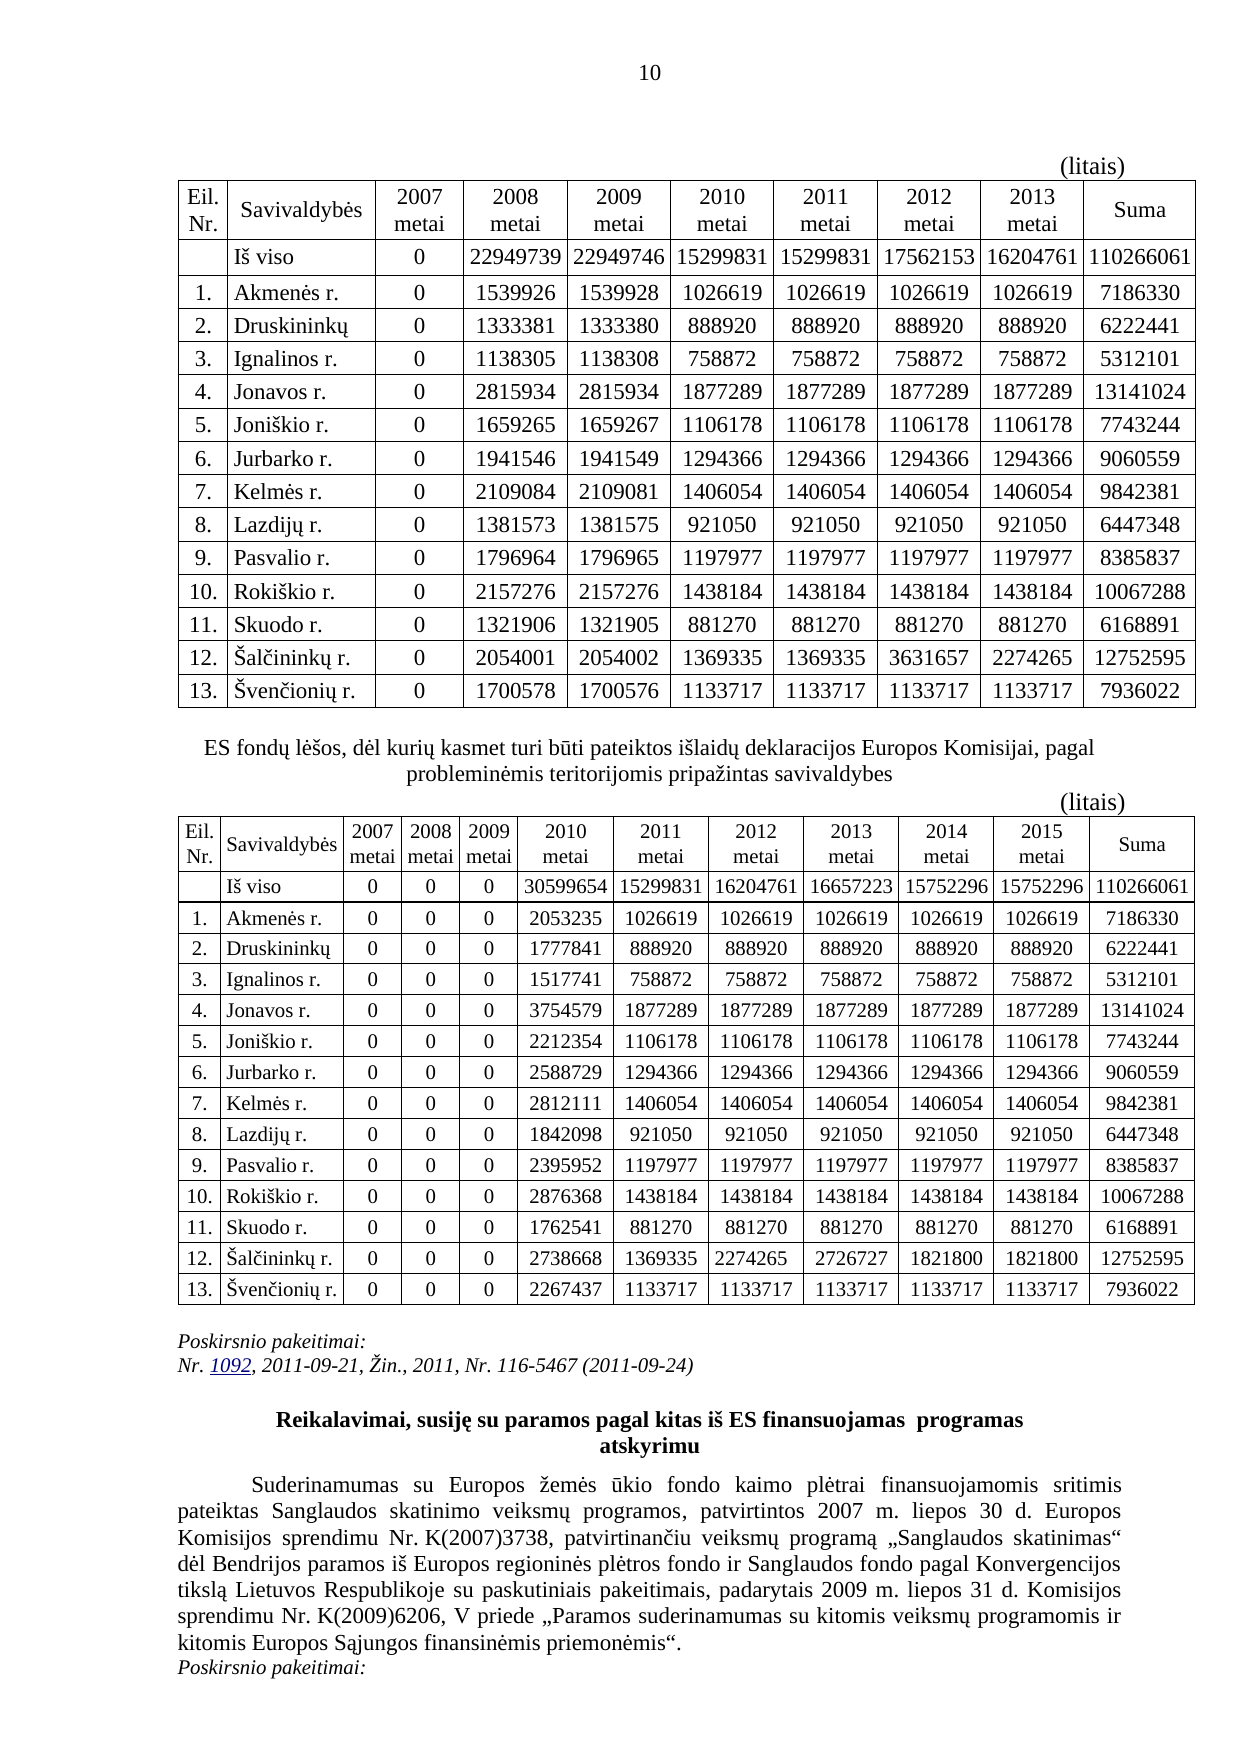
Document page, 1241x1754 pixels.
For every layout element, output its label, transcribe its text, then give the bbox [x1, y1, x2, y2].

table_cell 1877289 [981, 375, 1083, 408]
table_cell 888920 [671, 309, 773, 341]
table_cell 1877289 [994, 995, 1089, 1025]
table_cell 2157276 [568, 575, 670, 607]
table_cell 10067288 [1084, 575, 1195, 607]
table_cell Lazdijų r. [228, 508, 375, 541]
table_cell 0 [460, 1181, 517, 1211]
table_cell 8. [179, 1119, 220, 1149]
table_cell 1197977 [994, 1150, 1089, 1180]
table_cell 1369335 [614, 1243, 708, 1273]
table_cell 881270 [981, 608, 1083, 640]
table_cell Lazdijų r. [221, 1119, 343, 1149]
table_cell 0 [376, 240, 463, 275]
table_cell Akmenės r. [228, 276, 375, 308]
table_cell 881270 [709, 1212, 803, 1242]
table_cell 2738668 [518, 1243, 613, 1273]
table_cell 0 [376, 608, 463, 640]
table_cell 0 [344, 995, 401, 1025]
table_cell 0 [460, 964, 517, 994]
table_cell 0 [376, 508, 463, 541]
table_cell 758872 [899, 964, 993, 994]
table_cell 5. [179, 1026, 220, 1056]
table_cell 0 [402, 1243, 459, 1273]
table_cell 921050 [878, 508, 980, 541]
table_header 2012 metai [878, 181, 980, 239]
table_cell Jurbarko r. [228, 442, 375, 474]
table_cell 1106178 [981, 409, 1083, 441]
table_cell 1369335 [671, 641, 773, 673]
table_cell 921050 [899, 1119, 993, 1149]
table_cell 0 [402, 1181, 459, 1211]
table_cell 921050 [981, 508, 1083, 541]
table_cell 2815934 [464, 375, 567, 408]
table_cell 0 [402, 1274, 459, 1304]
table_cell 2157276 [464, 575, 567, 607]
table_cell 0 [402, 1026, 459, 1056]
table_header 2009 metai [460, 817, 517, 871]
table_cell 0 [376, 276, 463, 308]
table_header 2011 metai [774, 181, 877, 239]
table_cell 1438184 [899, 1181, 993, 1211]
table_cell 13141024 [1090, 995, 1194, 1025]
table_header Savivaldybės [228, 181, 375, 239]
table_cell Iš viso [228, 240, 375, 275]
table_cell 1438184 [981, 575, 1083, 607]
table_cell 1133717 [804, 1274, 898, 1304]
table_cell Kelmės r. [228, 475, 375, 507]
table_header 2010 metai [518, 817, 613, 871]
table_cell 1438184 [671, 575, 773, 607]
table_cell 3. [179, 964, 220, 994]
table_cell 0 [344, 903, 401, 932]
table_cell 4. [179, 995, 220, 1025]
table_cell Pasvalio r. [221, 1150, 343, 1180]
table_cell 2274265 [981, 641, 1083, 673]
table_cell 0 [376, 641, 463, 673]
table_cell Švenčionių r. [228, 675, 375, 707]
table_cell 888920 [774, 309, 877, 341]
table_cell Pasvalio r. [228, 542, 375, 574]
table_cell 17562153 [878, 240, 980, 275]
table_cell 2109081 [568, 475, 670, 507]
table_cell 0 [460, 872, 517, 901]
table_cell 0 [376, 375, 463, 408]
table_cell 1294366 [981, 442, 1083, 474]
table_cell 1438184 [804, 1181, 898, 1211]
table_cell 1941549 [568, 442, 670, 474]
table_cell 1381573 [464, 508, 567, 541]
table_cell Iš viso [221, 872, 343, 901]
table_header 2013 metai [981, 181, 1083, 239]
table_cell 16204761 [981, 240, 1083, 275]
table_cell 1294366 [614, 1057, 708, 1087]
table_cell Kelmės r. [221, 1088, 343, 1118]
table_cell 1138305 [464, 342, 567, 374]
table_header 2010 metai [671, 181, 773, 239]
table_cell Skuodo r. [228, 608, 375, 640]
table_cell 1. [179, 903, 220, 932]
table_cell 1406054 [709, 1088, 803, 1118]
table_cell 1106178 [899, 1026, 993, 1056]
table_cell Skuodo r. [221, 1212, 343, 1242]
table_cell 1941546 [464, 442, 567, 474]
table_cell 888920 [614, 934, 708, 963]
table_cell 11. [179, 1212, 220, 1242]
table_cell 1294366 [774, 442, 877, 474]
table_cell 5312101 [1084, 342, 1195, 374]
table_header 2008 metai [402, 817, 459, 871]
table_header 2009 metai [568, 181, 670, 239]
table_cell 0 [402, 1212, 459, 1242]
table_cell 12. [179, 1243, 220, 1273]
table_cell 1294366 [671, 442, 773, 474]
table_cell 2053235 [518, 903, 613, 932]
text Nr. 1092, 2011-09-21, Žin., 2011, Nr. 116-5467 (2011-09-24) [177, 1353, 1122, 1377]
table_header 2007 metai [344, 817, 401, 871]
table_cell 0 [344, 1181, 401, 1211]
table_cell 758872 [709, 964, 803, 994]
table_cell 1197977 [614, 1150, 708, 1180]
table_cell 1369335 [774, 641, 877, 673]
table_cell 0 [402, 903, 459, 932]
table_cell 1406054 [994, 1088, 1089, 1118]
table_cell 7743244 [1090, 1026, 1194, 1056]
table_cell 1700578 [464, 675, 567, 707]
table_cell 0 [376, 475, 463, 507]
table_cell 1659267 [568, 409, 670, 441]
table_cell 22949739 [464, 240, 567, 275]
table_cell 6. [179, 1057, 220, 1087]
table_cell 9060559 [1090, 1057, 1194, 1087]
table_cell 1197977 [709, 1150, 803, 1180]
table_header Suma [1090, 817, 1194, 871]
table_cell 1333380 [568, 309, 670, 341]
table_cell 3754579 [518, 995, 613, 1025]
table_cell 0 [376, 542, 463, 574]
text Suderinamumas su Europos žemės ūkio fondo kaimo plėtrai finansuojamomis sritimis pateiktas Sanglaudos skatinimo veiksmų programos, patvirtintos 2007 m. liepos 30 d. Europos Komisijos sprendimu Nr. K(2007)3738, patvirtinančiu veiksmų programą „Sanglaudos skatinimas“ dėl Bendrijos paramos iš Europos regioninės plėtros fondo ir Sanglaudos fondo pagal Konvergencijos tikslą Lietuvos Respublikoje su paskutiniais pakeitimais, padarytais 2009 m. liepos 31 d. Komisijos sprendimu Nr. K(2009)6206, V priede „Paramos suderinamumas su kitomis veiksmų programomis ir kitomis Europos Sąjungos finansinėmis priemonėmis“. [177, 1471, 1122, 1655]
table_cell 0 [402, 964, 459, 994]
table_cell 7. [179, 475, 227, 507]
table_cell 12. [179, 641, 227, 673]
table_cell 1842098 [518, 1119, 613, 1149]
table_cell 1539928 [568, 276, 670, 308]
table_cell 13. [179, 675, 227, 707]
table_cell 1026619 [878, 276, 980, 308]
text ES fondų lėšos, dėl kurių kasmet turi būti pateiktos išlaidų deklaracijos Europos Komisijai, pagal probleminėmis teritorijomis pripažintas savivaldybes [177, 734, 1122, 787]
table_cell 0 [460, 1150, 517, 1180]
table_cell Švenčionių r. [221, 1274, 343, 1304]
table_cell 1406054 [878, 475, 980, 507]
table_cell 9. [179, 542, 227, 574]
table_cell 10. [179, 575, 227, 607]
table_cell 1438184 [614, 1181, 708, 1211]
table_cell 1877289 [671, 375, 773, 408]
table_cell 0 [402, 1150, 459, 1180]
table_cell 5312101 [1090, 964, 1194, 994]
table_cell 0 [460, 1212, 517, 1242]
table_cell 1026619 [994, 903, 1089, 932]
table_cell 1406054 [671, 475, 773, 507]
table_cell 11. [179, 608, 227, 640]
table_cell 9842381 [1090, 1088, 1194, 1118]
table_cell 758872 [878, 342, 980, 374]
table_cell 16657223 [804, 872, 898, 901]
table_cell 5. [179, 409, 227, 441]
table_cell 9060559 [1084, 442, 1195, 474]
table_cell 9842381 [1084, 475, 1195, 507]
table_cell 1877289 [709, 995, 803, 1025]
table_cell 1106178 [614, 1026, 708, 1056]
table_cell 0 [402, 1119, 459, 1149]
table_cell 1026619 [709, 903, 803, 932]
table_cell 3. [179, 342, 227, 374]
table_cell Akmenės r. [221, 903, 343, 932]
table_cell 1438184 [774, 575, 877, 607]
table_cell 8385837 [1084, 542, 1195, 574]
table_cell 1197977 [671, 542, 773, 574]
table_cell 1026619 [899, 903, 993, 932]
table_cell 1294366 [994, 1057, 1089, 1087]
table_cell 1321905 [568, 608, 670, 640]
table_cell 0 [344, 964, 401, 994]
table_header 2007 metai [376, 181, 463, 239]
table_cell 1197977 [899, 1150, 993, 1180]
table_cell 1438184 [709, 1181, 803, 1211]
table_cell 1294366 [878, 442, 980, 474]
table_cell 1406054 [774, 475, 877, 507]
table_cell 2109084 [464, 475, 567, 507]
table_cell 1406054 [614, 1088, 708, 1118]
table_cell 2267437 [518, 1274, 613, 1304]
table_cell 1438184 [878, 575, 980, 607]
table_cell 1026619 [981, 276, 1083, 308]
table_cell 1197977 [804, 1150, 898, 1180]
table_cell 881270 [671, 608, 773, 640]
table_cell 15299831 [671, 240, 773, 275]
table_cell 758872 [981, 342, 1083, 374]
table_cell 1106178 [709, 1026, 803, 1056]
table_cell 0 [402, 934, 459, 963]
table_cell 758872 [994, 964, 1089, 994]
table_cell 0 [344, 872, 401, 901]
table_cell 6222441 [1084, 309, 1195, 341]
table_cell 1133717 [899, 1274, 993, 1304]
table_cell 0 [376, 342, 463, 374]
table_cell 8385837 [1090, 1150, 1194, 1180]
table_cell 2. [179, 934, 220, 963]
table_cell 0 [376, 309, 463, 341]
table_cell 0 [460, 1274, 517, 1304]
table_cell 1. [179, 276, 227, 308]
table_cell 881270 [994, 1212, 1089, 1242]
table_cell 1197977 [774, 542, 877, 574]
table_cell 6447348 [1084, 508, 1195, 541]
table_cell 2274265 [709, 1243, 803, 1273]
table_cell 30599654 [518, 872, 613, 901]
table_cell [179, 872, 220, 901]
table_cell 1877289 [774, 375, 877, 408]
text Poskirsnio pakeitimai: [177, 1655, 1122, 1679]
table_header 2011 metai [614, 817, 708, 871]
table_cell 1796964 [464, 542, 567, 574]
table_cell Šalčininkų r. [221, 1243, 343, 1273]
table_cell 0 [376, 409, 463, 441]
table_header 2012 metai [709, 817, 803, 871]
table_cell 13141024 [1084, 375, 1195, 408]
table_cell Ignalinos r. [228, 342, 375, 374]
table_cell 22949746 [568, 240, 670, 275]
table_cell 0 [402, 1057, 459, 1087]
table_cell 1026619 [671, 276, 773, 308]
table_cell 2054001 [464, 641, 567, 673]
table_cell 6168891 [1084, 608, 1195, 640]
table_cell 888920 [804, 934, 898, 963]
table_cell 12752595 [1090, 1243, 1194, 1273]
table_cell 1539926 [464, 276, 567, 308]
table_cell 1294366 [899, 1057, 993, 1087]
table_cell 921050 [804, 1119, 898, 1149]
table_cell 0 [344, 1026, 401, 1056]
table_header Savivaldybės [221, 817, 343, 871]
table_cell 2588729 [518, 1057, 613, 1087]
table_cell 2395952 [518, 1150, 613, 1180]
table_cell 0 [344, 934, 401, 963]
table_cell 1294366 [804, 1057, 898, 1087]
table_cell 7936022 [1090, 1274, 1194, 1304]
table_cell 0 [460, 995, 517, 1025]
table_cell 758872 [671, 342, 773, 374]
table_cell 881270 [614, 1212, 708, 1242]
table_cell 13. [179, 1274, 220, 1304]
table_cell 0 [344, 1150, 401, 1180]
table_header 2014 metai [899, 817, 993, 871]
table_cell 110266061 [1084, 240, 1195, 275]
table_cell 0 [344, 1212, 401, 1242]
table_cell [179, 240, 227, 275]
table_cell 16204761 [709, 872, 803, 901]
table_cell 0 [344, 1088, 401, 1118]
table_cell 881270 [899, 1212, 993, 1242]
table_header 2015 metai [994, 817, 1089, 871]
table_cell 0 [402, 872, 459, 901]
table_cell 9. [179, 1150, 220, 1180]
table_cell 1700576 [568, 675, 670, 707]
table_cell 1106178 [774, 409, 877, 441]
table_cell 1796965 [568, 542, 670, 574]
table_cell 881270 [878, 608, 980, 640]
table_cell 0 [376, 675, 463, 707]
table_cell 0 [344, 1274, 401, 1304]
table_cell Jonavos r. [221, 995, 343, 1025]
table_cell 1026619 [804, 903, 898, 932]
table_cell 1406054 [981, 475, 1083, 507]
table_cell 6. [179, 442, 227, 474]
text (litais) [177, 151, 1125, 179]
text Reikalavimai, susiję su paramos pagal kitas iš ES finansuojamas programas atskyrimu [177, 1406, 1122, 1458]
table_cell 1877289 [614, 995, 708, 1025]
table_cell 1877289 [878, 375, 980, 408]
table_cell 1133717 [671, 675, 773, 707]
table_cell 10. [179, 1181, 220, 1211]
table_cell 7936022 [1084, 675, 1195, 707]
table_cell 1138308 [568, 342, 670, 374]
table_cell 1106178 [804, 1026, 898, 1056]
table_cell 15299831 [614, 872, 708, 901]
table_cell 758872 [614, 964, 708, 994]
table_cell 0 [460, 1243, 517, 1273]
table_cell 110266061 [1090, 872, 1194, 901]
table_cell 0 [460, 903, 517, 932]
table_cell 0 [376, 575, 463, 607]
table_cell 15752296 [994, 872, 1089, 901]
table_cell 7743244 [1084, 409, 1195, 441]
table_cell 1133717 [614, 1274, 708, 1304]
table_cell 921050 [671, 508, 773, 541]
table_cell 1321906 [464, 608, 567, 640]
table_cell 1777841 [518, 934, 613, 963]
table_cell 1026619 [774, 276, 877, 308]
table_cell 1026619 [614, 903, 708, 932]
table_cell 1133717 [878, 675, 980, 707]
table_cell 0 [376, 442, 463, 474]
table_cell 1133717 [981, 675, 1083, 707]
table_cell 0 [402, 1088, 459, 1118]
table_cell 1517741 [518, 964, 613, 994]
table_cell 1438184 [994, 1181, 1089, 1211]
table_cell 921050 [709, 1119, 803, 1149]
table_cell 10067288 [1090, 1181, 1194, 1211]
table_cell Jonavos r. [228, 375, 375, 408]
table_cell 1381575 [568, 508, 670, 541]
table_cell 0 [460, 1026, 517, 1056]
table_cell 6447348 [1090, 1119, 1194, 1149]
table_cell 888920 [994, 934, 1089, 963]
table_cell 1197977 [878, 542, 980, 574]
table_cell 2212354 [518, 1026, 613, 1056]
table_cell 1133717 [774, 675, 877, 707]
table_cell 1197977 [981, 542, 1083, 574]
table_cell 0 [460, 1088, 517, 1118]
text (litais) [177, 787, 1125, 816]
table_cell 0 [344, 1119, 401, 1149]
table_cell 2726727 [804, 1243, 898, 1273]
table_cell 1821800 [899, 1243, 993, 1273]
table_cell 1133717 [994, 1274, 1089, 1304]
table_cell 3631657 [878, 641, 980, 673]
table_cell 881270 [804, 1212, 898, 1242]
table_cell 7186330 [1090, 903, 1194, 932]
table_cell 1294366 [709, 1057, 803, 1087]
table_cell Druskininkų [221, 934, 343, 963]
table_cell 921050 [774, 508, 877, 541]
table_header 2008 metai [464, 181, 567, 239]
table_cell 1133717 [709, 1274, 803, 1304]
table_cell 888920 [899, 934, 993, 963]
table_cell 0 [402, 995, 459, 1025]
table_header Suma [1084, 181, 1195, 239]
table_header Eil. Nr. [179, 181, 227, 239]
table_cell 15752296 [899, 872, 993, 901]
table_cell 888920 [709, 934, 803, 963]
table_cell 15299831 [774, 240, 877, 275]
table_cell 4. [179, 375, 227, 408]
table_cell 888920 [981, 309, 1083, 341]
table_cell Joniškio r. [228, 409, 375, 441]
table_cell Jurbarko r. [221, 1057, 343, 1087]
table_cell 2876368 [518, 1181, 613, 1211]
table_cell 0 [460, 934, 517, 963]
table_cell 1106178 [671, 409, 773, 441]
table_cell 921050 [994, 1119, 1089, 1149]
table_cell Joniškio r. [221, 1026, 343, 1056]
table_cell 758872 [804, 964, 898, 994]
table_cell 7186330 [1084, 276, 1195, 308]
table_cell 8. [179, 508, 227, 541]
table_cell 758872 [774, 342, 877, 374]
table_cell 1877289 [899, 995, 993, 1025]
table_cell 2. [179, 309, 227, 341]
table_header 2013 metai [804, 817, 898, 871]
table_cell 1333381 [464, 309, 567, 341]
table_cell 7. [179, 1088, 220, 1118]
table_cell 2815934 [568, 375, 670, 408]
table_cell 888920 [878, 309, 980, 341]
table_cell 881270 [774, 608, 877, 640]
table_cell 1106178 [994, 1026, 1089, 1056]
table_cell 2812111 [518, 1088, 613, 1118]
table_cell 1762541 [518, 1212, 613, 1242]
table_header Eil. Nr. [179, 817, 220, 871]
table_cell 0 [460, 1119, 517, 1149]
table_cell Rokiškio r. [221, 1181, 343, 1211]
table_cell Šalčininkų r. [228, 641, 375, 673]
table_cell 12752595 [1084, 641, 1195, 673]
table_cell 1659265 [464, 409, 567, 441]
table_cell 1877289 [804, 995, 898, 1025]
text Poskirsnio pakeitimai: [177, 1329, 1122, 1353]
table_cell 1406054 [804, 1088, 898, 1118]
table_cell Ignalinos r. [221, 964, 343, 994]
table_cell 0 [344, 1243, 401, 1273]
table_cell 1406054 [899, 1088, 993, 1118]
table_cell 1821800 [994, 1243, 1089, 1273]
table_cell 0 [460, 1057, 517, 1087]
table_cell 6222441 [1090, 934, 1194, 963]
table_cell 0 [344, 1057, 401, 1087]
table_cell 2054002 [568, 641, 670, 673]
table_cell 6168891 [1090, 1212, 1194, 1242]
table_cell Rokiškio r. [228, 575, 375, 607]
table_cell Druskininkų [228, 309, 375, 341]
table_cell 1106178 [878, 409, 980, 441]
table_cell 921050 [614, 1119, 708, 1149]
